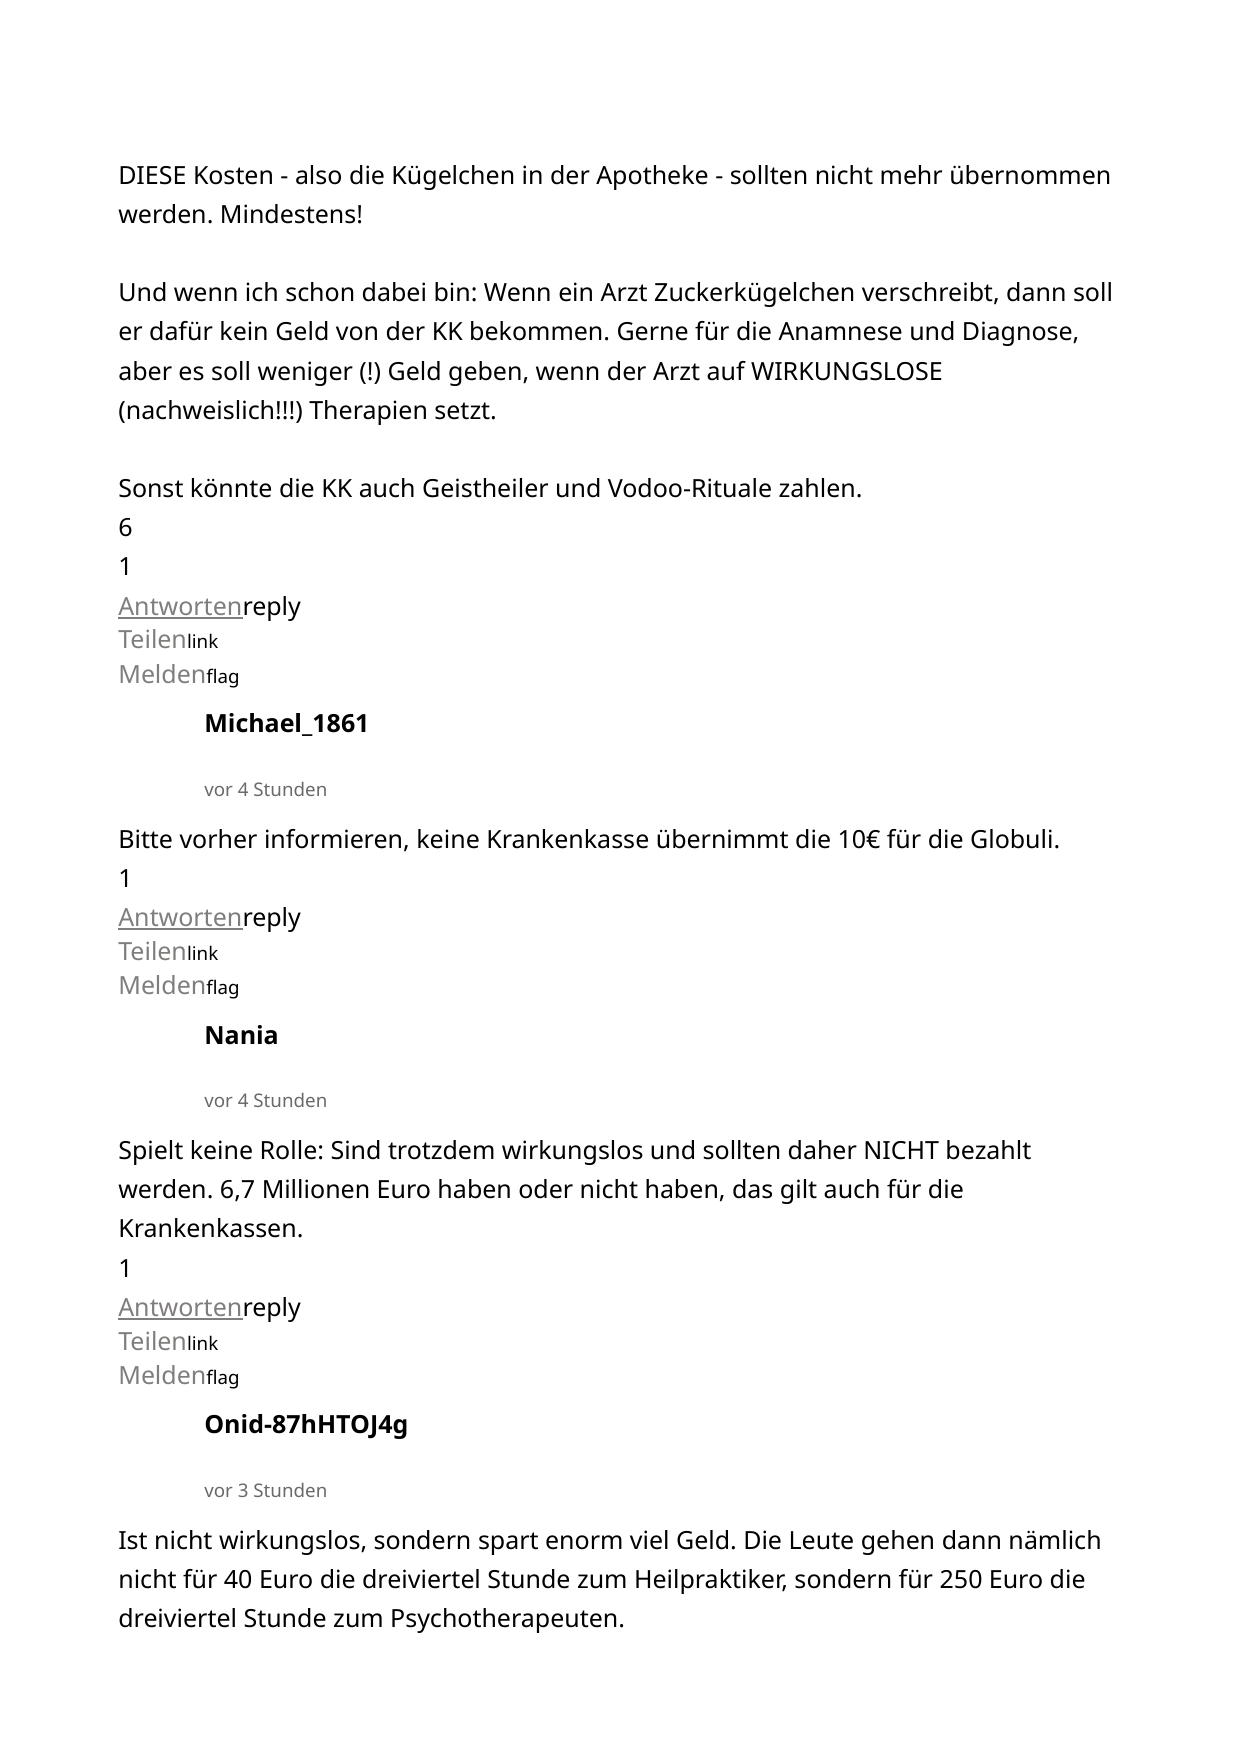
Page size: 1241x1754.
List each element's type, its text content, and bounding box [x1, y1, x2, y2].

text Ist nicht wirkungslos, sondern spart enorm viel Geld. Die Leute gehen dann nämlich nicht für 40 Euro die dreiviertel Stunde zum Heilpraktiker, sondern für 250 Euro die dreiviertel Stunde zum Psychotherapeuten. [118, 1522, 1122, 1635]
text Michael_1861 [204, 706, 1114, 740]
text Spielt keine Rolle: Sind trotzdem wirkungslos und sollten daher NICHT bezahlt werden. 6,7 Millionen Euro haben oder nicht haben, das gilt auch für die Krankenkassen. [118, 1133, 1122, 1245]
text Meldenflag [118, 968, 1122, 1002]
text vor 4 Stunden [204, 1088, 1117, 1113]
text Teilenlink [118, 622, 1122, 656]
text vor 4 Stunden [204, 776, 1117, 802]
text Bitte vorher informieren, keine Krankenkasse übernimmt die 10€ für die Globuli. [118, 821, 1122, 855]
text vor 3 Stunden [204, 1478, 1117, 1503]
text DIESE Kosten - also die Kügelchen in der Apotheke - sollten nicht mehr übernommen werden. Mindestens! Und wenn ich schon dabei bin: Wenn ein Arzt Zuckerkügelchen verschreibt, dann soll er dafür kein Geld von der KK bekommen. Gerne für die Anamnese und Diagnose, aber es soll weniger (!) Geld geben, wenn der Arzt auf WIRKUNGSLOSE (nachweislich!!!) Therapien setzt. Sonst könnte die KK auch Geistheiler und Vodoo-Rituale zahlen. [118, 118, 1122, 505]
text 6 [118, 510, 1122, 544]
text 1 [118, 1250, 1122, 1284]
text Teilenlink [118, 1323, 1122, 1357]
text 1 [118, 860, 1122, 894]
text Antwortenreply [118, 899, 1122, 934]
text Onid-87hHTOJ4g [204, 1407, 1114, 1441]
text Antwortenreply [118, 588, 1122, 622]
text Nania [204, 1017, 1114, 1051]
text Meldenflag [118, 1357, 1122, 1392]
text 1 [118, 549, 1122, 583]
text Teilenlink [118, 934, 1122, 968]
text Antwortenreply [118, 1289, 1122, 1323]
text Meldenflag [118, 656, 1122, 690]
